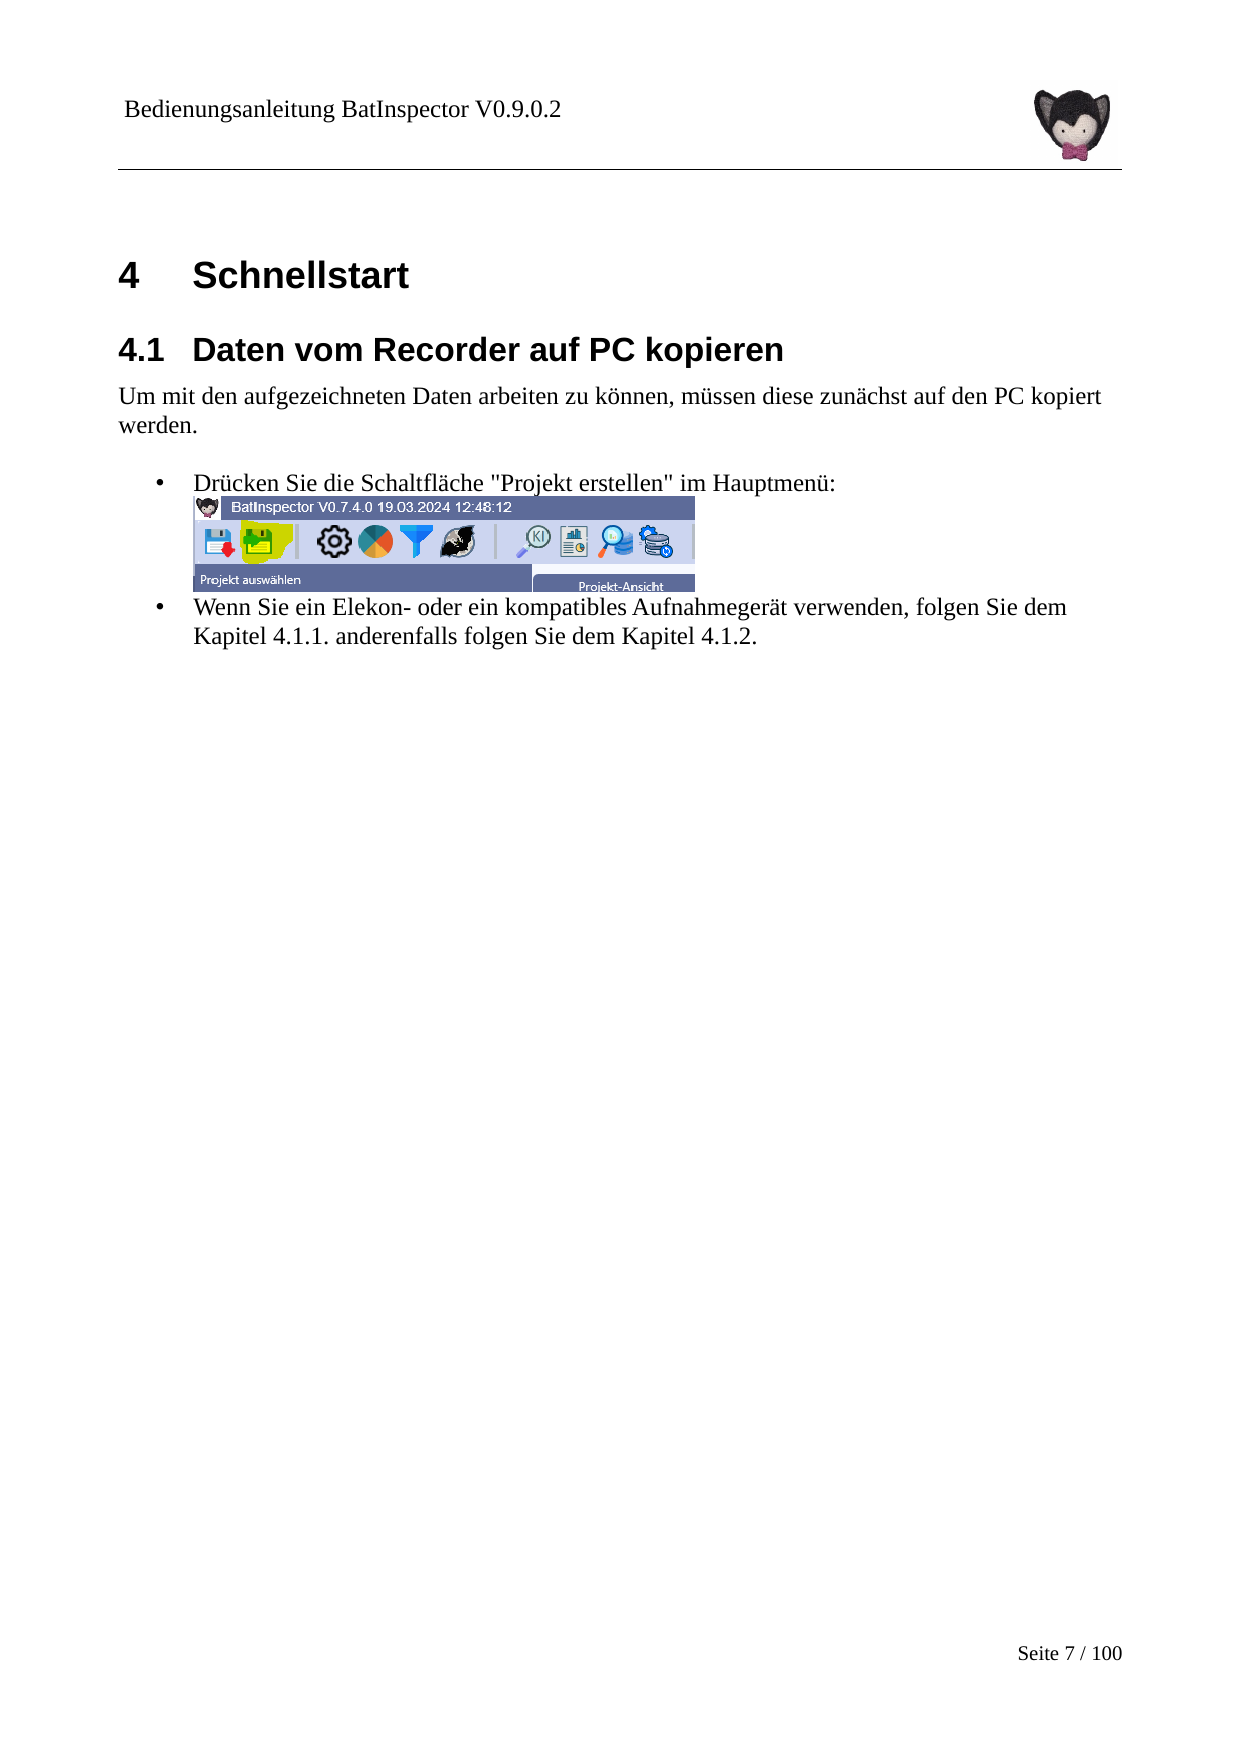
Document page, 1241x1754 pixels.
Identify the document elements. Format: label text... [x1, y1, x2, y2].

list Drücken Sie die Schaltfläche "Projekt erstellen" im Hauptmenü: [156, 468, 1122, 502]
list Wenn Sie ein Elekon- oder ein kompatibles Aufnahmegerät verwenden, folgen Sie dem Kapitel 4.1.1. anderenfalls folgen Sie dem Kapitel 4.1.2. [156, 592, 1122, 649]
subtitle Schnellstart [118, 253, 1122, 297]
text Um mit den aufgezeichneten Daten arbeiten zu können, müssen diese zunächst auf den PC kopiert werden. [118, 381, 1122, 439]
picture [1030, 80, 1119, 169]
subtitle Daten vom Recorder auf PC kopieren [118, 330, 1122, 369]
picture [193, 496, 695, 592]
